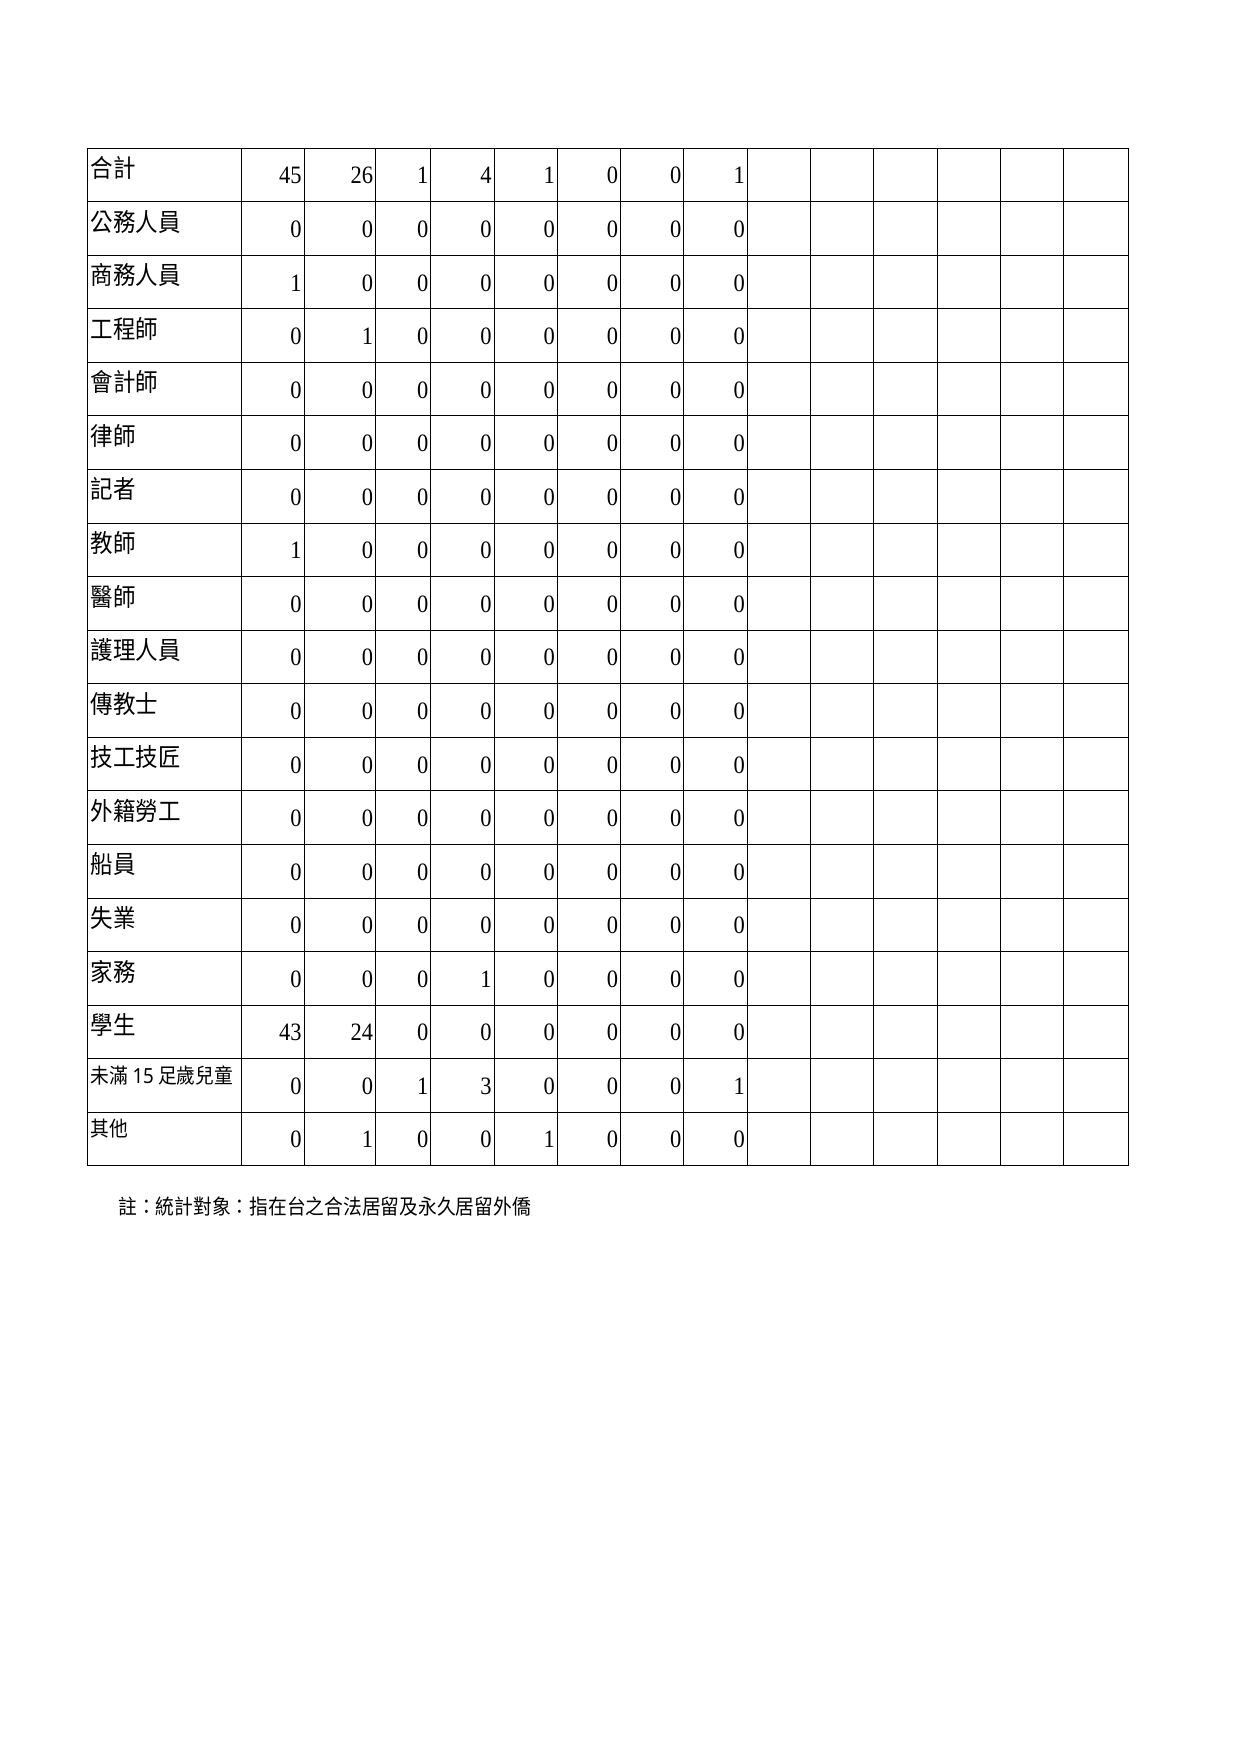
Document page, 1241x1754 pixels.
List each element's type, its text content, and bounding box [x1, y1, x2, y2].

table_cell 1 [495, 149, 557, 201]
table_cell 0 [305, 1059, 375, 1112]
table_cell [938, 684, 1000, 737]
table_cell 0 [621, 791, 683, 844]
table_cell 0 [305, 577, 375, 629]
table_cell 0 [242, 1059, 304, 1112]
table_cell 0 [305, 470, 375, 522]
table_cell 0 [431, 309, 494, 362]
table_cell 0 [305, 952, 375, 1004]
table_cell [1001, 363, 1063, 415]
table_cell 0 [242, 309, 304, 362]
table_cell [874, 202, 937, 255]
table_cell 工程師 [88, 309, 241, 362]
table_cell 0 [558, 1113, 620, 1165]
table_cell 45 [242, 149, 304, 201]
table_cell [811, 577, 873, 629]
table_cell 0 [684, 524, 747, 576]
table_cell [1001, 577, 1063, 629]
table_cell 0 [558, 256, 620, 308]
table_cell [748, 524, 810, 576]
table_cell [1064, 738, 1128, 790]
table_cell 4 [431, 149, 494, 201]
table_cell 0 [558, 416, 620, 469]
table_cell 0 [621, 1059, 683, 1112]
table_cell [748, 577, 810, 629]
table_cell 0 [431, 1113, 494, 1165]
table_cell 0 [684, 1006, 747, 1058]
table_cell 1 [305, 1113, 375, 1165]
table_cell [938, 524, 1000, 576]
table_cell 0 [621, 363, 683, 415]
table_cell 0 [684, 631, 747, 683]
table_cell 0 [558, 952, 620, 1004]
table_cell 0 [376, 416, 430, 469]
table_cell [1064, 202, 1128, 255]
table_cell [874, 738, 937, 790]
table_cell 0 [558, 470, 620, 522]
table_cell 0 [495, 524, 557, 576]
table_cell [748, 1006, 810, 1058]
table_cell 0 [495, 577, 557, 629]
table_cell 26 [305, 149, 375, 201]
table_cell [938, 791, 1000, 844]
table_cell [748, 1113, 810, 1165]
table_cell 1 [431, 952, 494, 1004]
table_cell 0 [242, 470, 304, 522]
table_cell [1001, 309, 1063, 362]
table_cell 0 [305, 684, 375, 737]
table_cell 其他 [88, 1113, 241, 1165]
table_cell 外籍勞工 [88, 791, 241, 844]
table_cell [938, 363, 1000, 415]
table_cell [1064, 524, 1128, 576]
table_cell 0 [431, 577, 494, 629]
table_cell 0 [305, 202, 375, 255]
table_cell [1001, 524, 1063, 576]
table_cell [938, 202, 1000, 255]
table_cell [1001, 845, 1063, 897]
table_cell [1001, 631, 1063, 683]
table_cell [748, 470, 810, 522]
table_cell [1001, 470, 1063, 522]
table_cell [874, 149, 937, 201]
table_cell 0 [376, 577, 430, 629]
table_cell 0 [431, 899, 494, 951]
table_cell 0 [495, 631, 557, 683]
table_cell 0 [621, 470, 683, 522]
table_cell 0 [495, 309, 557, 362]
table_cell 0 [621, 416, 683, 469]
table_cell 0 [684, 738, 747, 790]
table_cell 醫師 [88, 577, 241, 629]
table_cell [811, 952, 873, 1004]
table_cell [874, 256, 937, 308]
table_cell 0 [305, 845, 375, 897]
table_cell [748, 363, 810, 415]
table_cell [1064, 577, 1128, 629]
table_cell 24 [305, 1006, 375, 1058]
table_cell 0 [684, 256, 747, 308]
table_cell 0 [621, 899, 683, 951]
table_cell [1001, 899, 1063, 951]
table_cell 1 [684, 149, 747, 201]
table_cell 商務人員 [88, 256, 241, 308]
table_cell 0 [558, 631, 620, 683]
table_cell 0 [431, 202, 494, 255]
table_cell 0 [621, 577, 683, 629]
table_cell [811, 363, 873, 415]
table_cell 0 [242, 845, 304, 897]
table_cell [1064, 684, 1128, 737]
table_cell 0 [621, 524, 683, 576]
table_cell 0 [376, 684, 430, 737]
table_cell 0 [376, 524, 430, 576]
table_cell 0 [495, 1059, 557, 1112]
table_cell 記者 [88, 470, 241, 522]
table_cell [1064, 256, 1128, 308]
table_cell 0 [621, 309, 683, 362]
table_cell 0 [495, 363, 557, 415]
table_cell 0 [376, 363, 430, 415]
table_cell 0 [242, 416, 304, 469]
table_cell [938, 952, 1000, 1004]
table_cell [748, 845, 810, 897]
table_cell 護理人員 [88, 631, 241, 683]
table_cell [1064, 363, 1128, 415]
table_cell [811, 1059, 873, 1112]
table_cell 0 [431, 256, 494, 308]
table_cell [938, 309, 1000, 362]
table_cell [748, 791, 810, 844]
table_cell 未滿15足歲兒童 [88, 1059, 241, 1112]
table_cell 0 [621, 845, 683, 897]
table_cell 0 [621, 256, 683, 308]
table_cell [748, 631, 810, 683]
table_cell 0 [431, 845, 494, 897]
table_cell [874, 1006, 937, 1058]
table_cell [1064, 416, 1128, 469]
table_cell [811, 149, 873, 201]
table_cell 0 [495, 845, 557, 897]
table_cell 0 [621, 149, 683, 201]
table_cell [811, 899, 873, 951]
table_cell 0 [558, 309, 620, 362]
text 註：統計對象：指在台之合法居留及永久居留外僑 [118, 1190, 1122, 1221]
table_cell [748, 684, 810, 737]
table_cell 0 [495, 791, 557, 844]
table_cell 0 [558, 202, 620, 255]
table_cell 0 [376, 202, 430, 255]
table_cell 0 [431, 631, 494, 683]
table_cell [874, 899, 937, 951]
table_cell 0 [558, 1006, 620, 1058]
table_cell 家務 [88, 952, 241, 1004]
table_cell 0 [305, 631, 375, 683]
table_cell [811, 684, 873, 737]
table_cell 失業 [88, 899, 241, 951]
table_cell 0 [558, 1059, 620, 1112]
table_cell [1001, 738, 1063, 790]
table_cell [1064, 631, 1128, 683]
table_cell 0 [684, 684, 747, 737]
table_cell 0 [376, 1113, 430, 1165]
table_cell [938, 256, 1000, 308]
table_cell 0 [558, 791, 620, 844]
table_cell 0 [621, 631, 683, 683]
table_cell [811, 1006, 873, 1058]
table_cell 0 [684, 577, 747, 629]
table_cell [1001, 256, 1063, 308]
table_cell [874, 309, 937, 362]
table_cell 0 [376, 309, 430, 362]
table_cell [874, 363, 937, 415]
table_cell 0 [621, 684, 683, 737]
table_cell [874, 952, 937, 1004]
table_cell [811, 1113, 873, 1165]
table_cell 0 [495, 738, 557, 790]
table_cell 0 [684, 899, 747, 951]
table_cell [938, 845, 1000, 897]
table_cell 0 [305, 416, 375, 469]
table_cell [874, 791, 937, 844]
table_cell [811, 845, 873, 897]
table_cell 0 [495, 470, 557, 522]
table_cell 0 [376, 1006, 430, 1058]
table_cell [938, 149, 1000, 201]
table_cell 0 [305, 738, 375, 790]
table_cell [1064, 952, 1128, 1004]
table_cell 0 [684, 416, 747, 469]
table_cell [938, 899, 1000, 951]
table_cell [748, 149, 810, 201]
table_cell [1001, 1113, 1063, 1165]
table_cell [811, 738, 873, 790]
table_cell 1 [495, 1113, 557, 1165]
table_cell [1064, 791, 1128, 844]
table_cell 1 [376, 1059, 430, 1112]
table_cell [938, 738, 1000, 790]
table_cell 學生 [88, 1006, 241, 1058]
table_cell [1001, 202, 1063, 255]
table_cell 合計 [88, 149, 241, 201]
table_cell 0 [495, 202, 557, 255]
table_cell [1064, 1006, 1128, 1058]
table_cell 0 [558, 524, 620, 576]
table_cell 0 [242, 631, 304, 683]
table_cell 律師 [88, 416, 241, 469]
table_cell 0 [376, 470, 430, 522]
table_cell 0 [376, 899, 430, 951]
table_cell [874, 684, 937, 737]
table_cell 0 [684, 791, 747, 844]
table_cell [1001, 791, 1063, 844]
table_cell 0 [242, 1113, 304, 1165]
table_cell 0 [621, 952, 683, 1004]
table_cell 0 [431, 524, 494, 576]
table_cell [1064, 899, 1128, 951]
table_cell 0 [621, 1006, 683, 1058]
table_cell [1064, 1113, 1128, 1165]
table_cell [938, 416, 1000, 469]
table_cell [1001, 1006, 1063, 1058]
table_cell 0 [495, 256, 557, 308]
table_cell [1001, 684, 1063, 737]
table_cell 0 [305, 256, 375, 308]
table_cell 0 [621, 1113, 683, 1165]
table_cell 0 [431, 1006, 494, 1058]
table_cell 0 [242, 899, 304, 951]
table_cell 0 [495, 416, 557, 469]
table_cell [1064, 470, 1128, 522]
table_cell [811, 202, 873, 255]
table_cell [1064, 149, 1128, 201]
table_cell 0 [495, 952, 557, 1004]
table_cell 0 [305, 524, 375, 576]
table_cell 0 [684, 470, 747, 522]
table_cell 技工技匠 [88, 738, 241, 790]
table_cell [811, 470, 873, 522]
table_cell 0 [495, 684, 557, 737]
table_cell 0 [558, 738, 620, 790]
table_cell [748, 416, 810, 469]
table_cell [938, 1113, 1000, 1165]
table_cell [811, 791, 873, 844]
table_cell [1064, 845, 1128, 897]
table_cell 0 [376, 738, 430, 790]
table_cell [874, 1059, 937, 1112]
table_cell [874, 470, 937, 522]
table_cell 43 [242, 1006, 304, 1058]
table_cell 0 [376, 791, 430, 844]
table_cell [874, 1113, 937, 1165]
table_cell [748, 202, 810, 255]
table_cell [938, 631, 1000, 683]
table_cell [874, 524, 937, 576]
table_cell 0 [431, 791, 494, 844]
table_cell 0 [558, 845, 620, 897]
table_cell [748, 309, 810, 362]
table_cell [938, 1059, 1000, 1112]
table_cell 船員 [88, 845, 241, 897]
table_cell [874, 845, 937, 897]
table_cell 會計師 [88, 363, 241, 415]
table_cell [1064, 1059, 1128, 1112]
table_cell 0 [376, 256, 430, 308]
table_cell 0 [431, 363, 494, 415]
table_cell 0 [684, 202, 747, 255]
table_cell [748, 256, 810, 308]
table_cell 1 [376, 149, 430, 201]
table_cell 0 [305, 899, 375, 951]
table_cell 0 [305, 363, 375, 415]
table_cell 0 [558, 899, 620, 951]
table_cell 0 [684, 363, 747, 415]
table_cell 1 [242, 524, 304, 576]
table_cell 0 [376, 631, 430, 683]
table_cell [748, 952, 810, 1004]
table_cell [811, 256, 873, 308]
table_cell [811, 524, 873, 576]
table_cell 0 [558, 149, 620, 201]
table_cell 0 [431, 684, 494, 737]
table_cell 1 [305, 309, 375, 362]
table_cell 0 [242, 202, 304, 255]
table_cell 0 [684, 952, 747, 1004]
table_cell 0 [376, 845, 430, 897]
table_cell 0 [305, 791, 375, 844]
table_cell 0 [684, 1113, 747, 1165]
table_cell [1001, 952, 1063, 1004]
table_cell 0 [558, 363, 620, 415]
table_cell 0 [242, 363, 304, 415]
table_cell 0 [242, 738, 304, 790]
table_cell 0 [431, 416, 494, 469]
table_cell [1001, 149, 1063, 201]
table_cell 0 [558, 684, 620, 737]
table_cell [748, 738, 810, 790]
table_cell 0 [431, 738, 494, 790]
table_cell [811, 631, 873, 683]
table_cell [938, 470, 1000, 522]
table_cell [748, 1059, 810, 1112]
table_cell [1001, 416, 1063, 469]
table_cell [938, 1006, 1000, 1058]
table_cell 0 [684, 309, 747, 362]
table_cell 教師 [88, 524, 241, 576]
table_cell 1 [242, 256, 304, 308]
table_cell 0 [495, 899, 557, 951]
table_cell 0 [684, 845, 747, 897]
table_cell [874, 577, 937, 629]
table_cell [811, 416, 873, 469]
table_cell 3 [431, 1059, 494, 1112]
table_cell [874, 631, 937, 683]
table_cell [1064, 309, 1128, 362]
table_cell [938, 577, 1000, 629]
table_cell 1 [684, 1059, 747, 1112]
table_cell 0 [495, 1006, 557, 1058]
table_cell 0 [431, 470, 494, 522]
table_cell 公務人員 [88, 202, 241, 255]
table_cell 0 [621, 738, 683, 790]
table_cell 0 [242, 952, 304, 1004]
table_cell 0 [376, 952, 430, 1004]
table_cell [874, 416, 937, 469]
table_cell 0 [242, 684, 304, 737]
table_cell [748, 899, 810, 951]
table_cell 0 [558, 577, 620, 629]
table_cell 0 [242, 791, 304, 844]
table_cell 傳教士 [88, 684, 241, 737]
table_cell [1001, 1059, 1063, 1112]
table_cell 0 [242, 577, 304, 629]
table_cell 0 [621, 202, 683, 255]
table_cell [811, 309, 873, 362]
